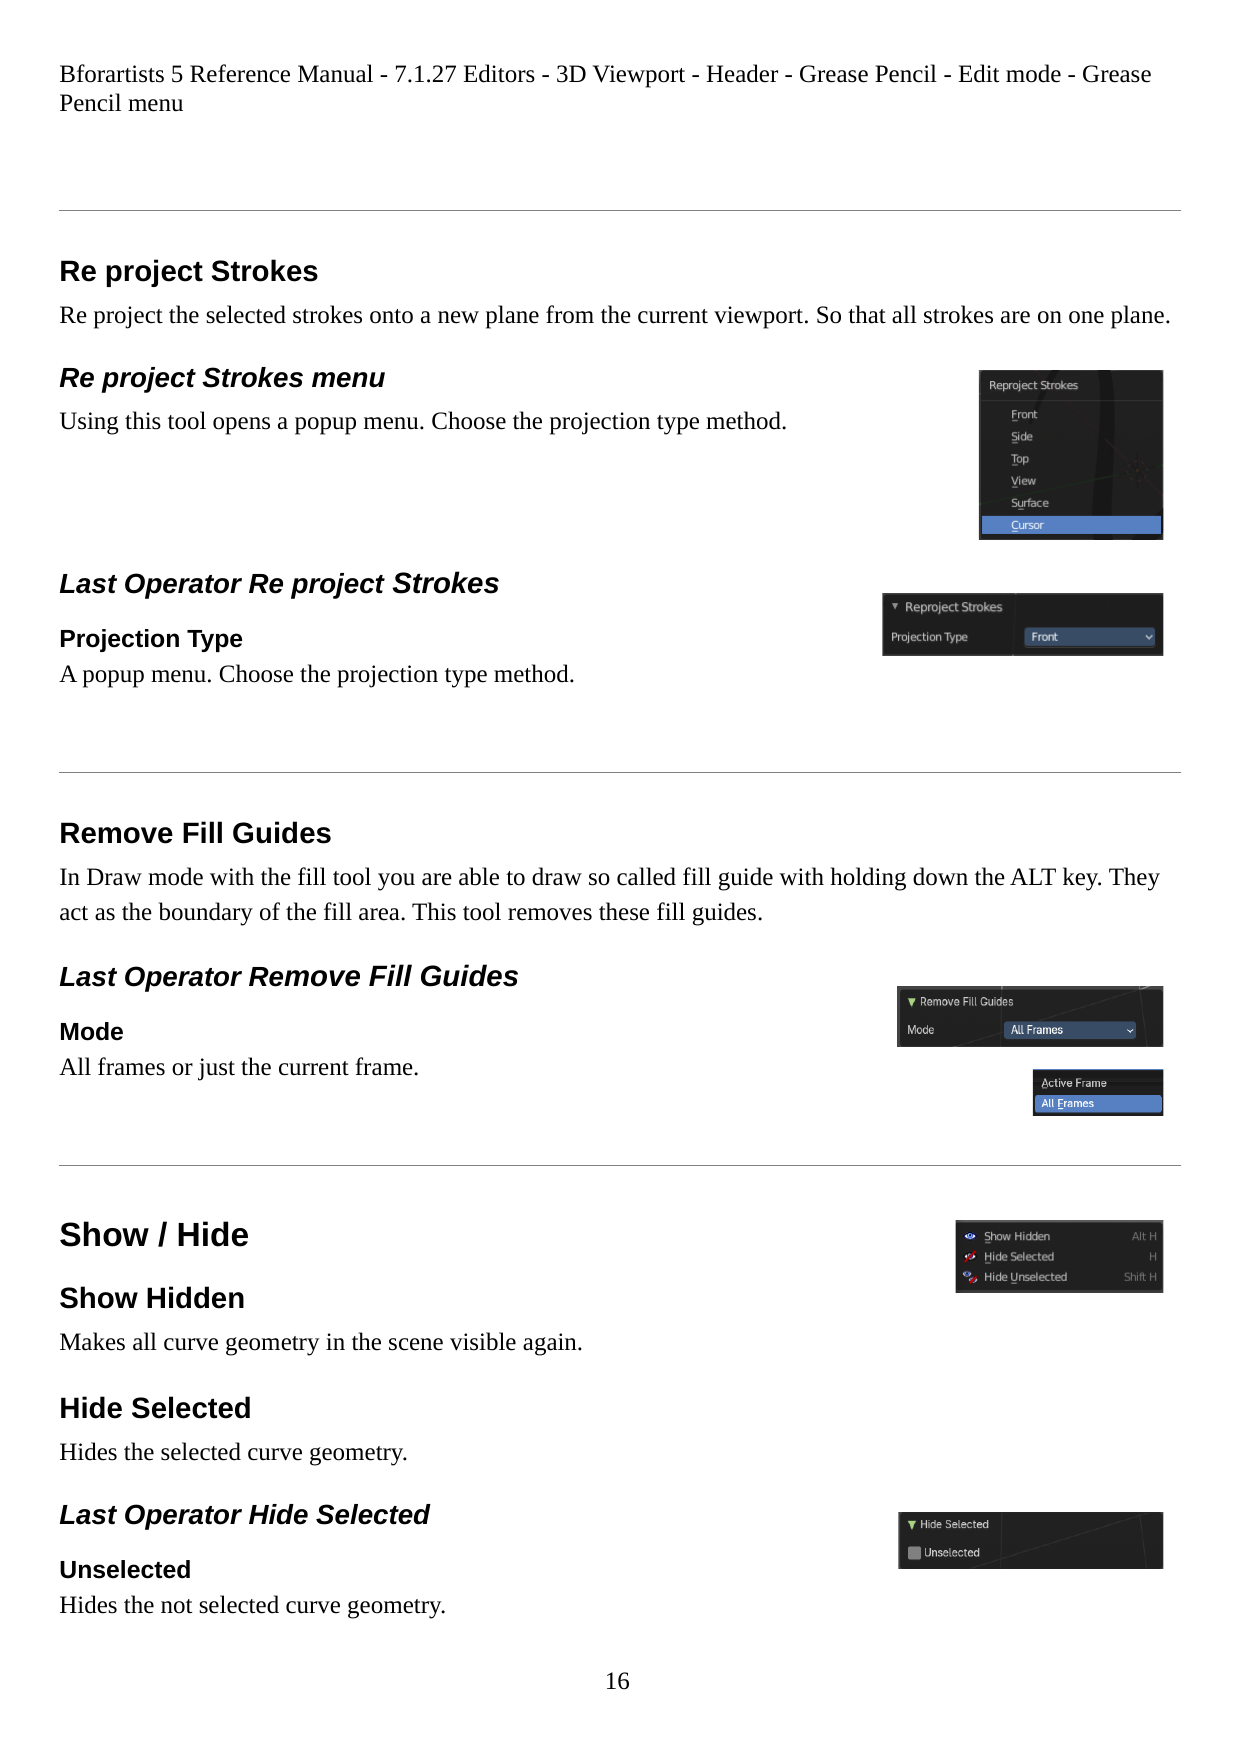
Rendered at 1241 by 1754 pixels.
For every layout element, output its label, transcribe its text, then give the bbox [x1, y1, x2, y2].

picture [882, 593, 1164, 656]
text Re project the selected strokes onto a new plane from the current viewport. So that all strokes are on one plane. [59, 300, 1181, 329]
subtitle Show / Hide [59, 1215, 1181, 1254]
subtitle [1164, 1017, 1181, 1046]
text In Draw mode with the fill tool you are able to draw so called fill guide with holding down the ALT key. They act as the boundary of the fill area. This tool removes these fill guides. [59, 862, 1181, 926]
subtitle Show Hidden [59, 1281, 1181, 1314]
text Hides the not selected curve geometry. [59, 1590, 1181, 1619]
text Makes all curve geometry in the scene visible again. [59, 1327, 1181, 1356]
subtitle Mode [59, 1017, 897, 1046]
subtitle Remove Fill Guides [59, 816, 1181, 850]
picture [955, 1220, 1164, 1293]
picture [897, 986, 1164, 1047]
subtitle Last Operator Hide Selected [59, 1498, 1181, 1530]
text Using this tool opens a popup menu. Choose the projection type method. [59, 406, 978, 435]
subtitle Re project Strokes [59, 254, 1181, 288]
subtitle Last Operator Re project Strokes [59, 566, 1181, 599]
subtitle Re project Strokes menu [59, 362, 1181, 393]
subtitle Hide Selected [59, 1391, 1181, 1424]
picture [978, 370, 1164, 540]
text All frames or just the current frame. [59, 1052, 1181, 1081]
subtitle Projection Type [59, 624, 882, 653]
picture [1032, 1069, 1164, 1116]
subtitle Unselected [59, 1555, 1181, 1584]
subtitle [1164, 624, 1181, 653]
picture [898, 1512, 1164, 1569]
text Hides the selected curve geometry. [59, 1437, 1181, 1466]
text A popup menu. Choose the projection type method. [59, 659, 1181, 688]
subtitle Last Operator Remove Fill Guides [59, 958, 1181, 992]
